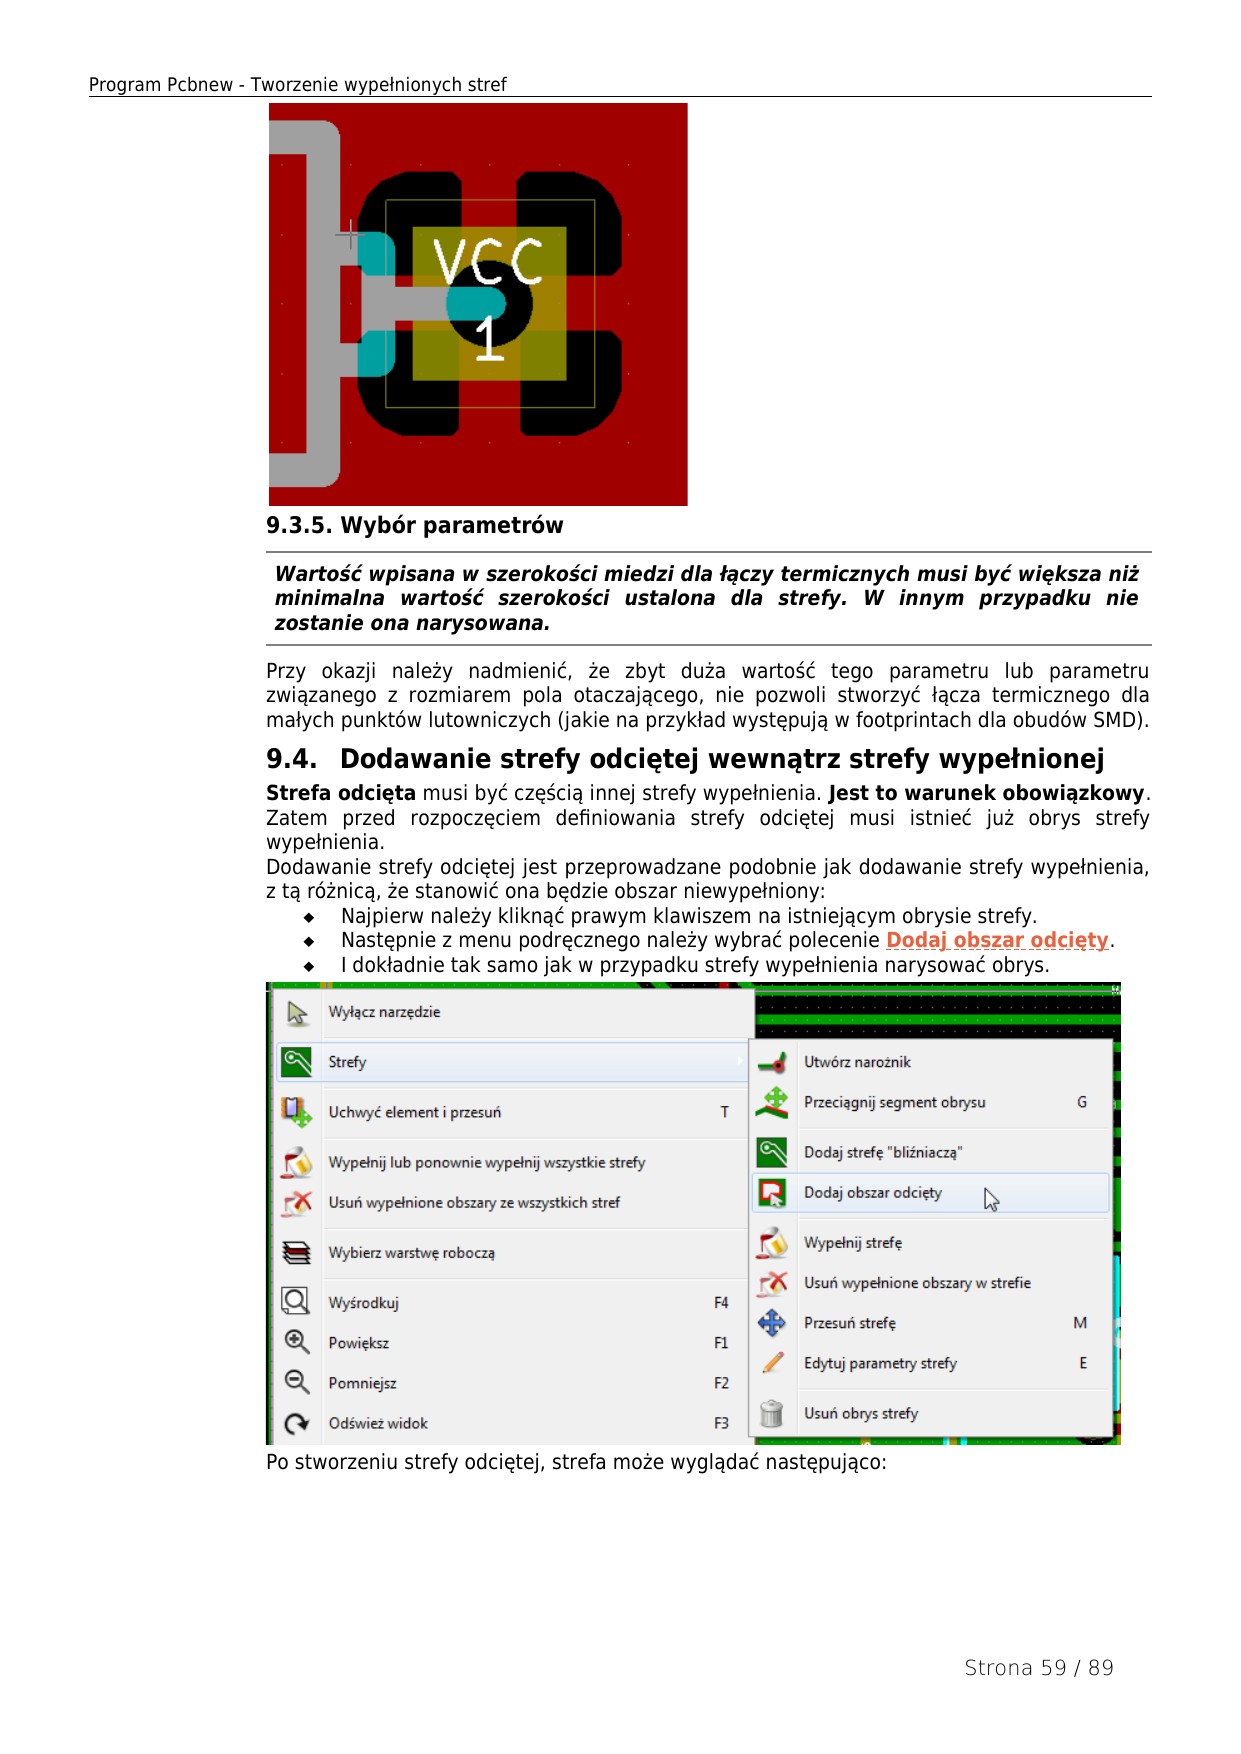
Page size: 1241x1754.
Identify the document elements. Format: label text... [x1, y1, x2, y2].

text Przy okazji należy nadmienić, że zbyt duża wartość tego parametru lub parametru związanego z rozmiarem pola otaczającego, nie pozwoli stworzyć łącza termicznego dla małych punktów lutowniczych (jakie na przykład występują w footprintach dla obudów SMD). [266, 658, 1152, 732]
list I dokładnie tak samo jak w przypadku strefy wypełnienia narysować obrys. [303, 952, 1152, 977]
text Strefa odcięta musi być częścią innej strefy wypełnienia. Jest to warunek obowiązkowy. Zatem przed rozpoczęciem definiowania strefy odciętej musi istnieć już obrys strefy wypełnienia. [266, 781, 1152, 854]
subtitle Wybór parametrów [266, 506, 1152, 539]
text Dodawanie strefy odciętej jest przeprowadzane podobnie jak dodawanie strefy wypełnienia, z tą różnicą, że stanowić ona będzie obszar niewypełniony: [266, 854, 1152, 903]
picture [265, 982, 1121, 1445]
subtitle Dodawanie strefy odciętej wewnątrz strefy wypełnionej [266, 744, 1152, 775]
picture [269, 103, 688, 506]
text Po stworzeniu strefy odciętej, strefa może wyglądać następująco: [266, 1450, 1152, 1474]
text Wartość wpisana w szerokości miedzi dla łączy termicznych musi być większa niż minimalna wartość szerokości ustalona dla strefy. W innym przypadku nie zostanie ona narysowana. [266, 553, 1152, 644]
list Najpierw należy kliknąć prawym klawiszem na istniejącym obrysie strefy. [303, 903, 1152, 928]
list Następnie z menu podręcznego należy wybrać polecenie Dodaj obszar odcięty. [303, 928, 1152, 952]
